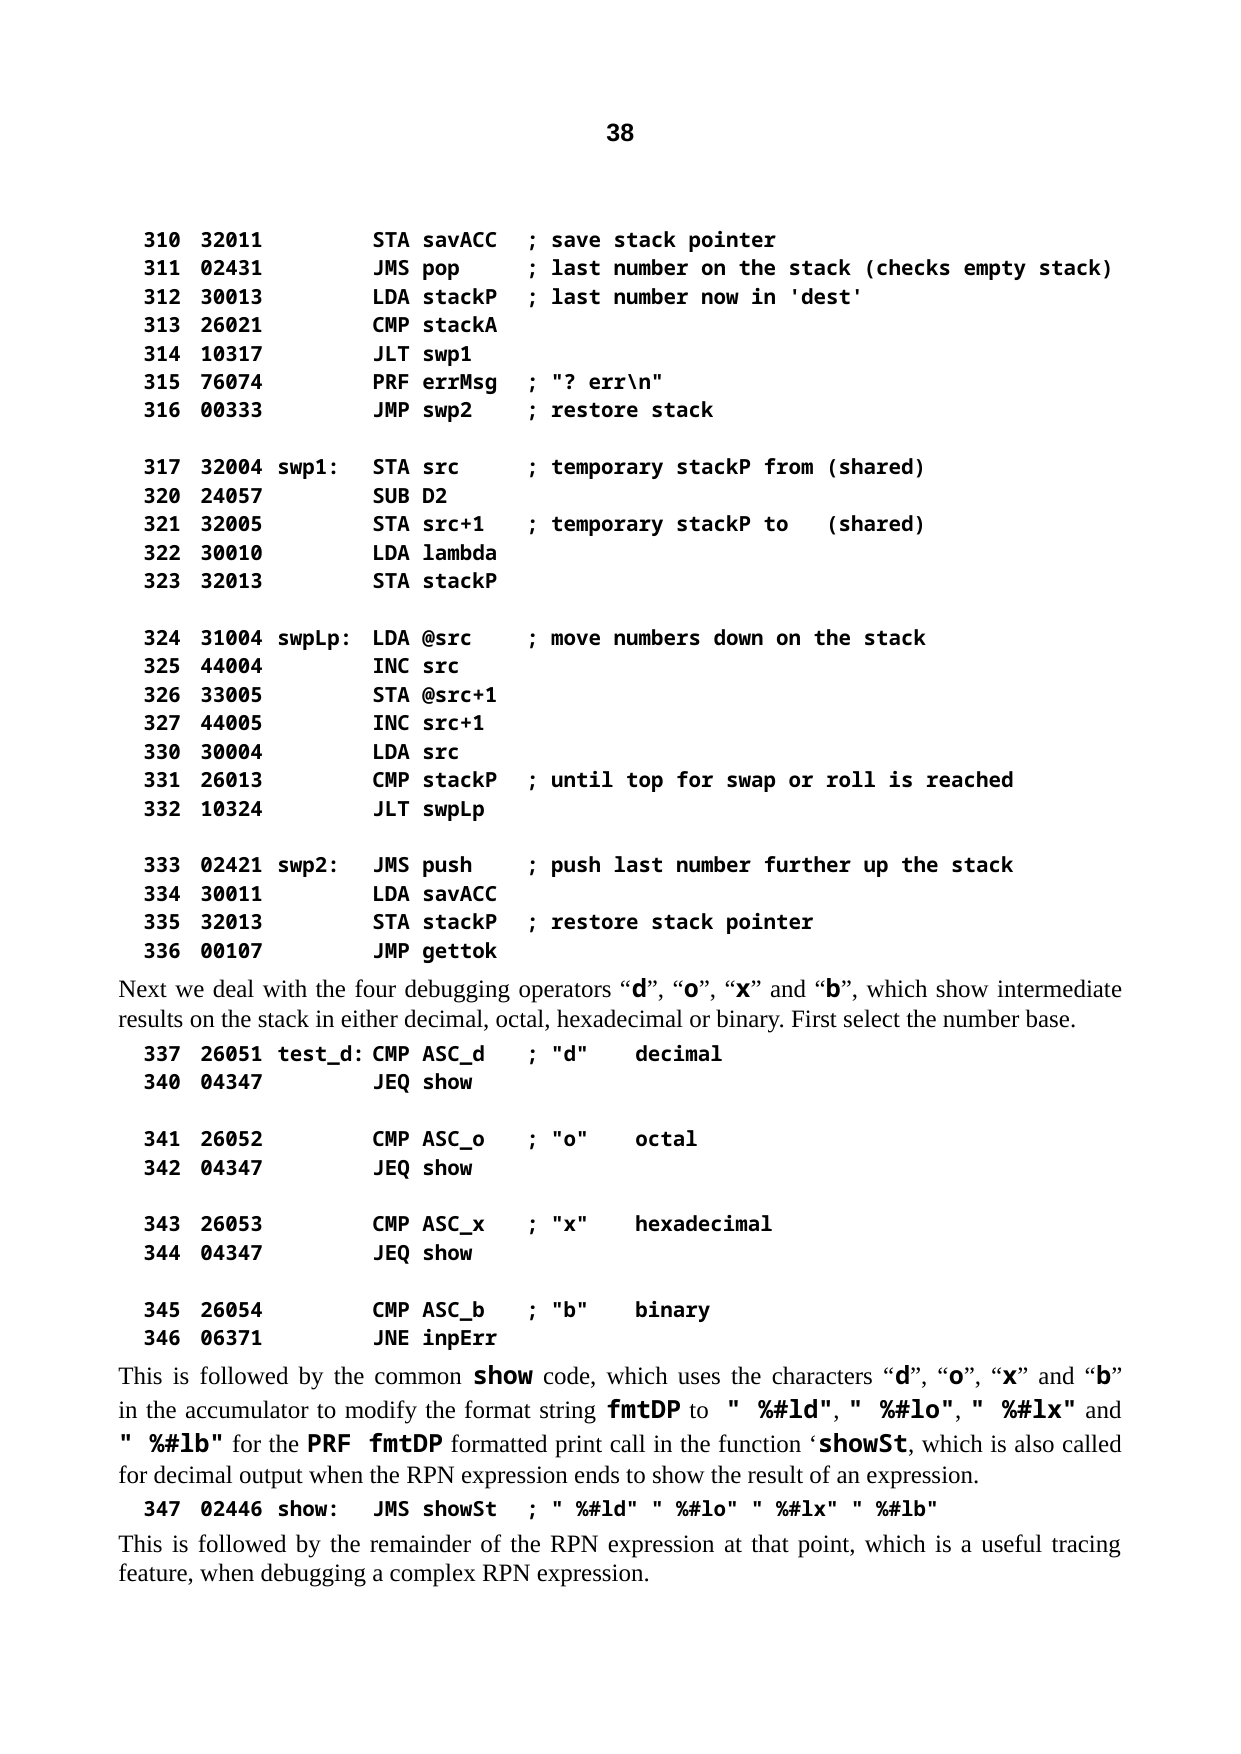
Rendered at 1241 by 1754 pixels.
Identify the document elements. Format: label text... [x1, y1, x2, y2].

text This is followed by the common show code, which uses the characters “d”, “o”, “x” and “b” in the accumulator to modify the format string fmtDP to " %#ld", " %#lo", " %#lx" and " %#lb" for the PRF fmtDP formatted print call in the function ‘showSt, which is also called for decimal output when the RPN expression ends to show the result of an expression. [118, 1358, 1122, 1489]
text 312 30013 LDA stackP ; last number now in 'dest' [118, 282, 1122, 310]
text 323 32013 STA stackP [118, 566, 1122, 594]
text 343 26053 CMP ASC_x ; "x" hexadecimal [118, 1209, 1122, 1238]
text 311 02431 JMS pop ; last number on the stack (checks empty stack) [118, 253, 1122, 282]
text 322 30010 LDA lambda [118, 538, 1122, 566]
text 331 26013 CMP stackP ; until top for swap or roll is reached [118, 765, 1122, 794]
text 335 32013 STA stackP ; restore stack pointer [118, 907, 1122, 936]
text 337 26051 test_d: CMP ASC_d ; "d" decimal [118, 1039, 1122, 1067]
text 341 26052 CMP ASC_o ; "o" octal [118, 1124, 1122, 1153]
text 324 31004 swpLp: LDA @src ; move numbers down on the stack [118, 623, 1122, 651]
text 325 44004 INC src [118, 651, 1122, 680]
text This is followed by the remainder of the RPN expression at that point, which is a useful tracing feature, when debugging a complex RPN expression. [118, 1529, 1122, 1586]
text 336 00107 JMP gettok [118, 936, 1122, 964]
text 320 24057 SUB D2 [118, 481, 1122, 509]
text 313 26021 CMP stackA [118, 310, 1122, 339]
text 345 26054 CMP ASC_b ; "b" binary [118, 1295, 1122, 1323]
text 346 06371 JNE inpErr [118, 1323, 1122, 1352]
text 310 32011 STA savACC ; save stack pointer [118, 225, 1122, 253]
text 347 02446 show: JMS showSt ; " %#ld" " %#lo" " %#lx" " %#lb" [118, 1494, 1122, 1523]
text 340 04347 JEQ show [118, 1067, 1122, 1096]
text Next we deal with the four debugging operators “d”, “o”, “x” and “b”, which show intermediate results on the stack in either decimal, octal, hexadecimal or binary. First select the number base. [118, 970, 1122, 1033]
text 326 33005 STA @src+1 [118, 680, 1122, 708]
text 314 10317 JLT swp1 [118, 339, 1122, 367]
text 334 30011 LDA savACC [118, 879, 1122, 907]
text 332 10324 JLT swpLp [118, 794, 1122, 822]
text 315 76074 PRF errMsg ; "? err\n" [118, 367, 1122, 396]
text 327 44005 INC src+1 [118, 708, 1122, 737]
text 330 30004 LDA src [118, 737, 1122, 765]
text 344 04347 JEQ show [118, 1238, 1122, 1266]
text 317 32004 swp1: STA src ; temporary stackP from (shared) [118, 452, 1122, 481]
text 342 04347 JEQ show [118, 1153, 1122, 1181]
text 333 02421 swp2: JMS push ; push last number further up the stack [118, 851, 1122, 879]
text 316 00333 JMP swp2 ; restore stack [118, 396, 1122, 424]
text 321 32005 STA src+1 ; temporary stackP to (shared) [118, 509, 1122, 538]
